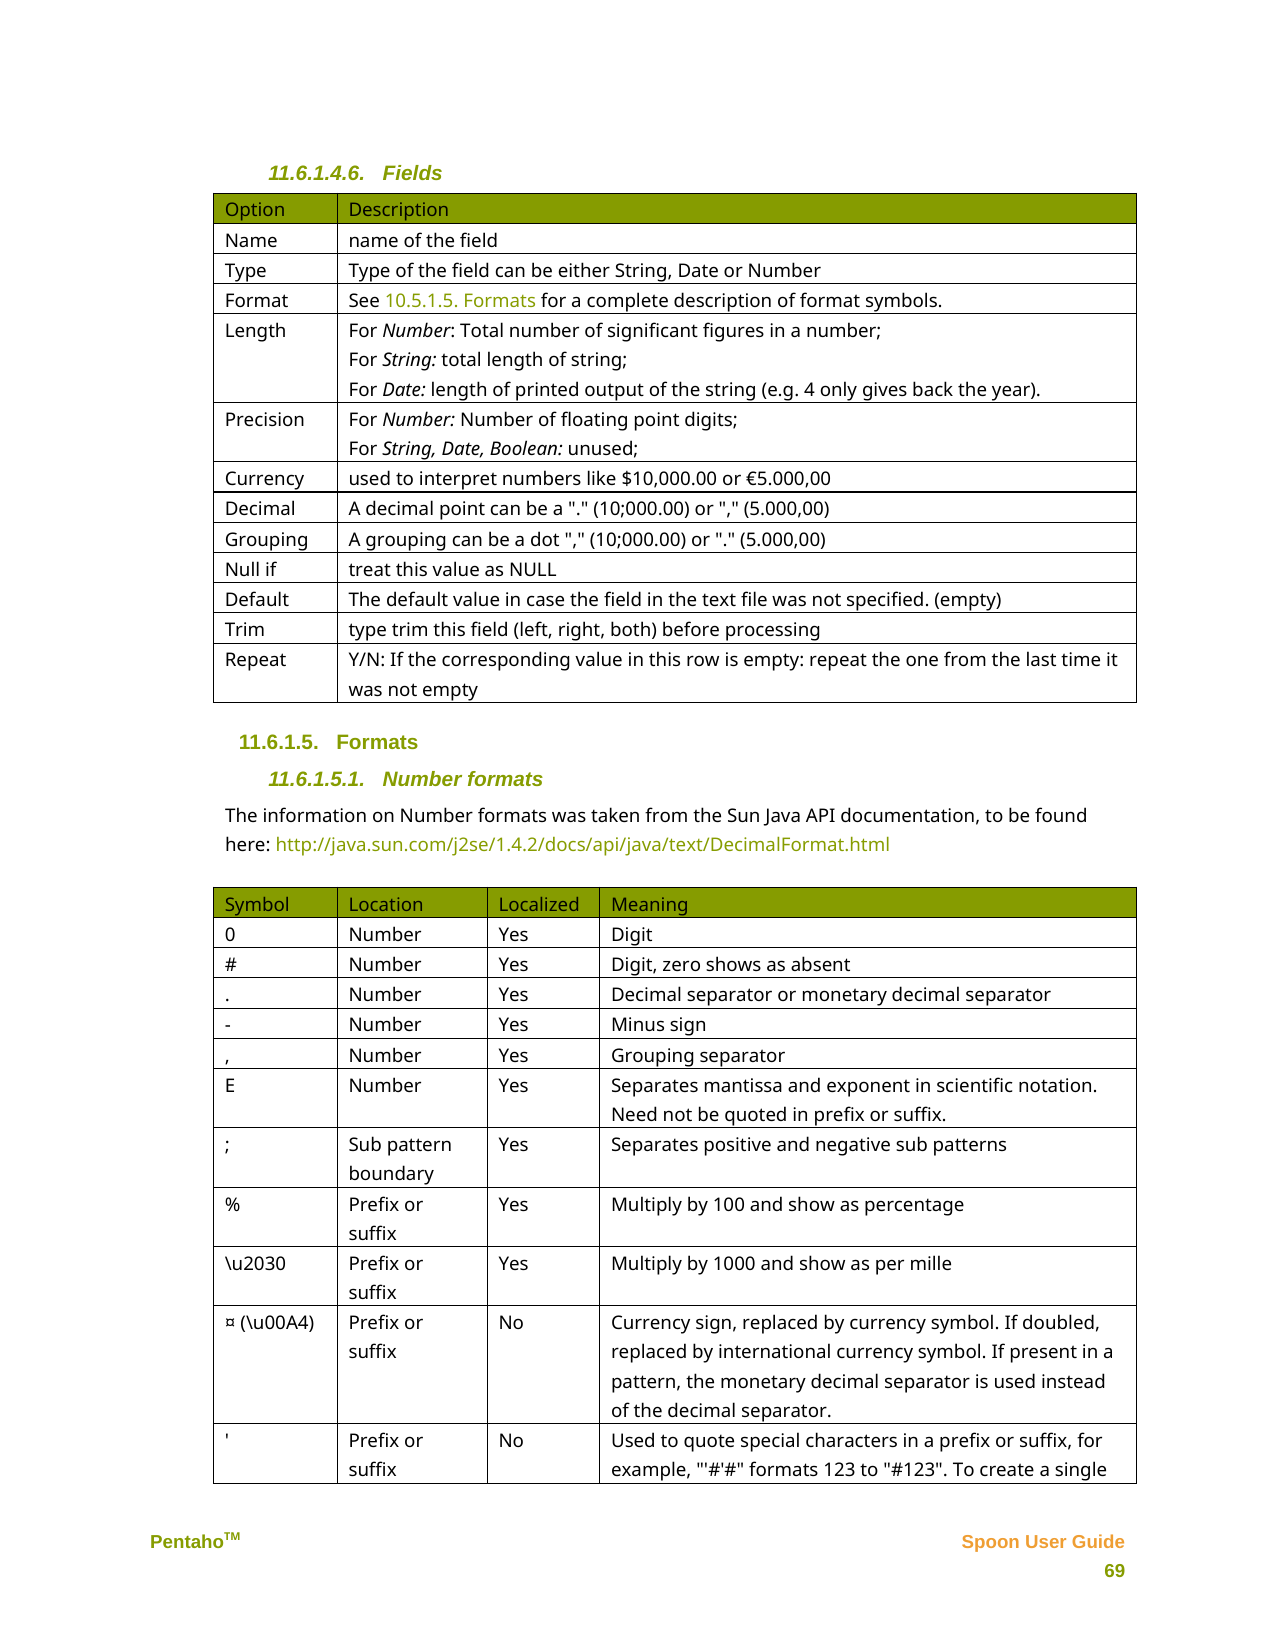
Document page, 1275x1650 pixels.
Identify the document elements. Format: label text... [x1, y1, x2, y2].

table_cell Prefix or suffix [338, 1306, 487, 1423]
table_cell The default value in case the field in the text file was not specified. (empty) [338, 583, 1136, 612]
table_cell Yes [488, 1128, 599, 1187]
table_cell Grouping [214, 523, 337, 552]
table_cell ; [214, 1128, 337, 1187]
table_cell Yes [488, 978, 599, 1007]
table_cell Yes [488, 1039, 599, 1068]
table_header Meaning [600, 888, 1136, 917]
subtitle Fields [268, 157, 1125, 186]
table_cell Multiply by 100 and show as percentage [600, 1188, 1136, 1246]
subtitle Number formats [268, 764, 1125, 793]
table_cell See 10.5.1.5. Formats for a complete description of format symbols. [338, 284, 1136, 313]
table_cell Repeat [214, 644, 337, 702]
table_cell Grouping separator [600, 1039, 1136, 1068]
table_cell Trim [214, 613, 337, 642]
table_cell ' [214, 1424, 337, 1482]
table_cell type trim this field (left, right, both) before processing [338, 613, 1136, 642]
table_cell Yes [488, 1247, 599, 1305]
table_cell Used to quote special characters in a prefix or suffix, for example, "'#'#" formats 123 to "#123". To create a single [600, 1424, 1136, 1482]
table_cell Prefix or suffix [338, 1424, 487, 1482]
table_cell Type [214, 254, 337, 283]
table_cell 0 [214, 918, 337, 947]
table_cell Number [338, 978, 487, 1007]
table_cell - [214, 1009, 337, 1038]
table_cell ¤ (\u00A4) [214, 1306, 337, 1423]
table_cell # [214, 948, 337, 977]
table_cell Format [214, 284, 337, 313]
table_cell Yes [488, 948, 599, 977]
table_cell Precision [214, 403, 337, 461]
table_cell Sub pattern boundary [338, 1128, 487, 1187]
table_cell . [214, 978, 337, 1007]
table_cell name of the field [338, 224, 1136, 253]
table_cell A decimal point can be a "." (10;000.00) or "," (5.000,00) [338, 493, 1136, 522]
table_cell , [214, 1039, 337, 1068]
table_cell For Number: Number of floating point digits; For String, Date, Boolean: unused; [338, 403, 1136, 461]
table_cell For Number: Total number of significant figures in a number; For String: total length of string; For Date: length of printed output of the string (e.g. 4 only gives back the year). [338, 314, 1136, 402]
table_cell No [488, 1306, 599, 1423]
table_cell Number [338, 1069, 487, 1127]
table_cell Y/N: If the corresponding value in this row is empty: repeat the one from the last time it was not empty [338, 644, 1136, 702]
table_cell A grouping can be a dot "," (10;000.00) or "." (5.000,00) [338, 523, 1136, 552]
table_cell Default [214, 583, 337, 612]
table_cell Currency [214, 462, 337, 491]
table_cell Currency sign, replaced by currency symbol. If doubled, replaced by international currency symbol. If present in a pattern, the monetary decimal separator is used instead of the decimal separator. [600, 1306, 1136, 1423]
table_cell Prefix or suffix [338, 1188, 487, 1246]
table_header Option [214, 194, 337, 223]
table_cell Number [338, 918, 487, 947]
table_cell Minus sign [600, 1009, 1136, 1038]
table_cell used to interpret numbers like $10,000.00 or €5.000,00 [338, 462, 1136, 491]
table_header Location [338, 888, 487, 917]
table_cell treat this value as NULL [338, 553, 1136, 582]
table_cell Yes [488, 1009, 599, 1038]
table_cell Multiply by 1000 and show as per mille [600, 1247, 1136, 1305]
table_cell E [214, 1069, 337, 1127]
table_cell Number [338, 948, 487, 977]
table_cell Number [338, 1009, 487, 1038]
table_cell Null if [214, 553, 337, 582]
table_cell Separates mantissa and exponent in scientific notation. Need not be quoted in prefix or suffix. [600, 1069, 1136, 1127]
table_cell No [488, 1424, 599, 1482]
table_cell Digit [600, 918, 1136, 947]
table_cell Type of the field can be either String, Date or Number [338, 254, 1136, 283]
table_header Symbol [214, 888, 337, 917]
table_cell Decimal [214, 493, 337, 522]
table_cell Digit, zero shows as absent [600, 948, 1136, 977]
table_header Description [338, 194, 1136, 223]
table_cell Name [214, 224, 337, 253]
table_cell Separates positive and negative sub patterns [600, 1128, 1136, 1187]
table_cell Length [214, 314, 337, 402]
text The information on Number formats was taken from the Sun Java API documentation, to be found here: http://java.sun.com/j2se/1.4.2/docs/api/java/text/DecimalFormat.html [225, 799, 1125, 857]
table_cell Yes [488, 1069, 599, 1127]
table_cell Number [338, 1039, 487, 1068]
table_cell % [214, 1188, 337, 1246]
table_cell Prefix or suffix [338, 1247, 487, 1305]
table_cell \u2030 [214, 1247, 337, 1305]
table_cell Yes [488, 918, 599, 947]
table_cell Decimal separator or monetary decimal separator [600, 978, 1136, 1007]
subtitle Formats [239, 722, 1125, 757]
table_header Localized [488, 888, 599, 917]
table_cell Yes [488, 1188, 599, 1246]
